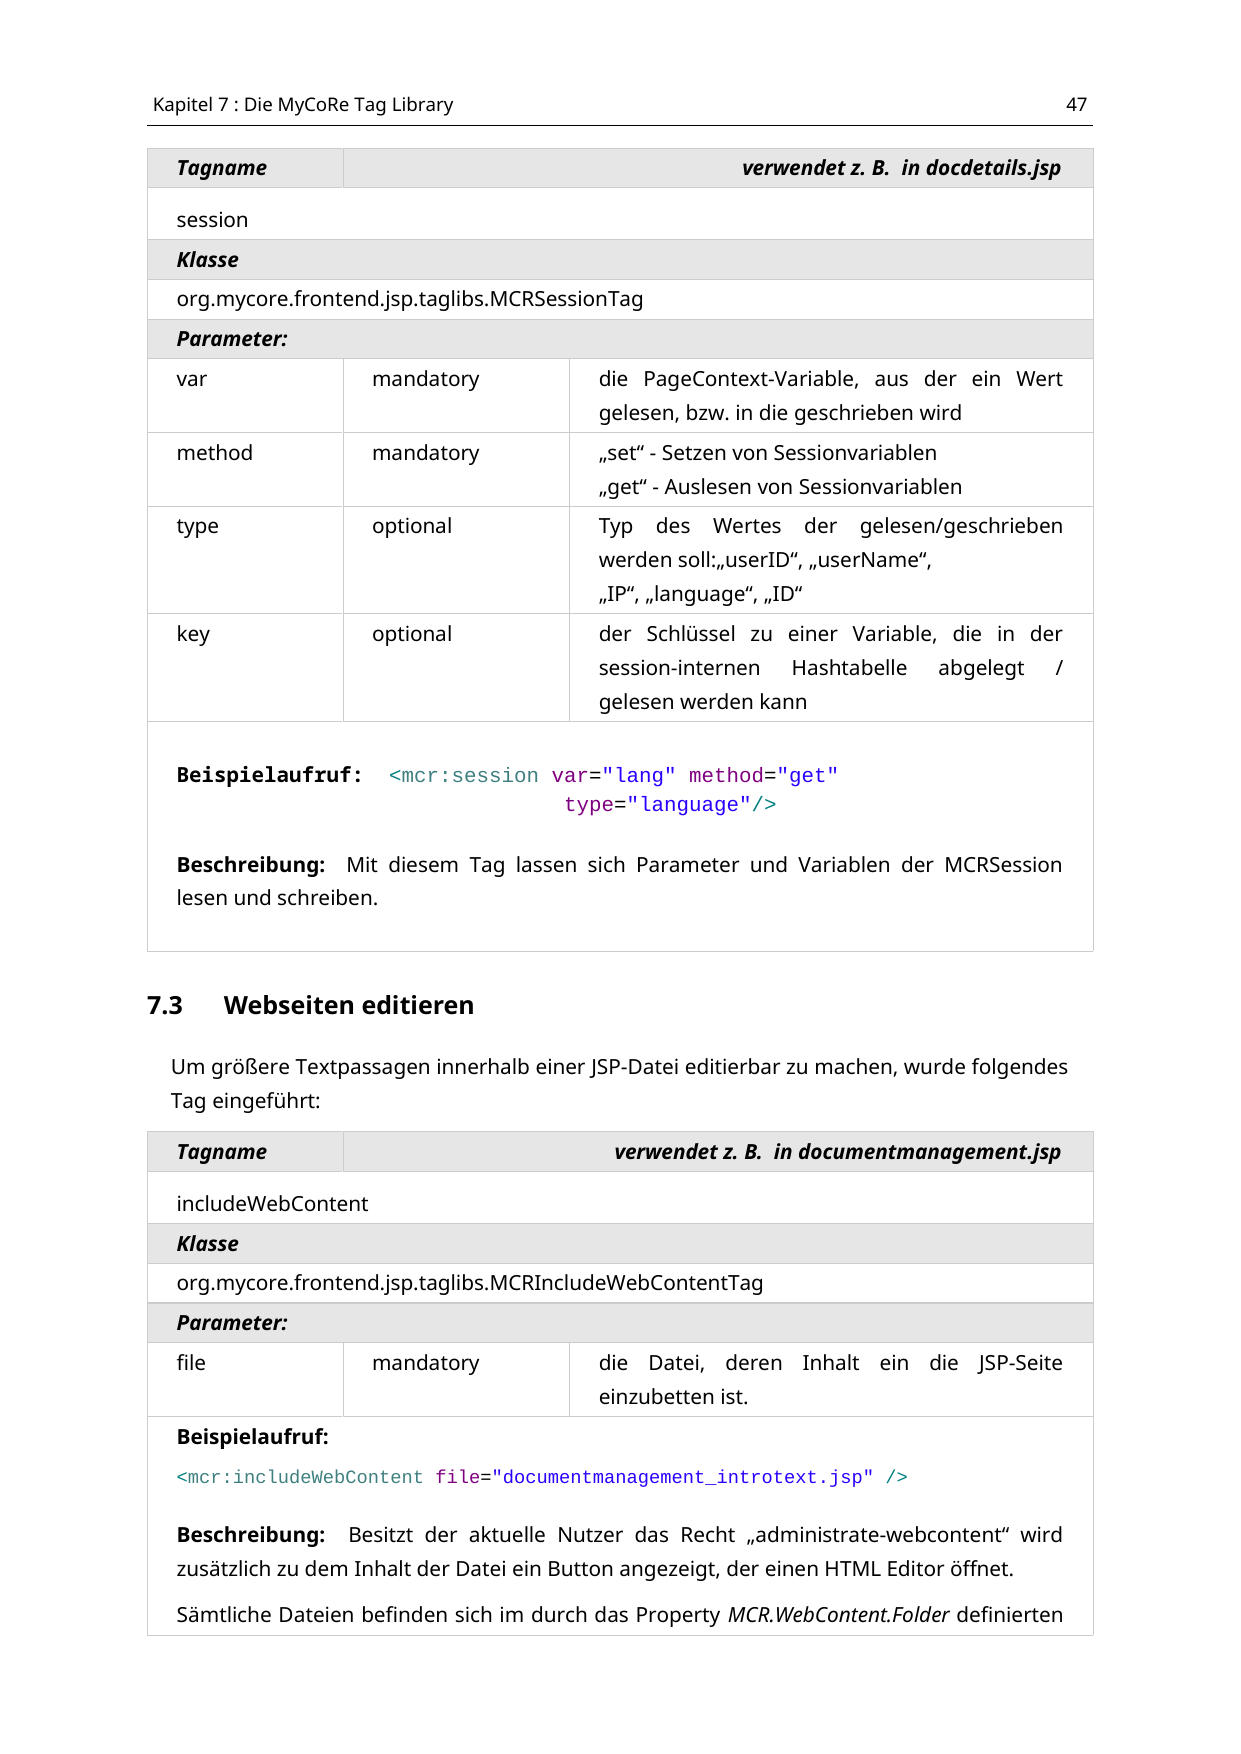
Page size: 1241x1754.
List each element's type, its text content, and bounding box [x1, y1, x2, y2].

table_header Tagname [148, 149, 342, 187]
table_cell var [148, 359, 342, 432]
table_cell die Datei, deren Inhalt ein die JSP-Seite einzubetten ist. [570, 1343, 1093, 1416]
table_header Tagname [148, 1132, 342, 1171]
table_header verwendet z. B. in docdetails.jsp [344, 149, 1093, 187]
table_cell mandatory [344, 1343, 569, 1416]
table_cell mandatory [344, 433, 569, 506]
text Um größere Textpassagen innerhalb einer JSP-Datei editierbar zu machen, wurde folgendes Tag eingeführt: [171, 1052, 1069, 1114]
table_cell key [148, 614, 342, 721]
table_cell session [148, 188, 1093, 239]
table_cell der Schlüssel zu einer Variable, die in der session-internen Hashtabelle abgelegt / gelesen werden kann [570, 614, 1093, 721]
table_cell Parameter: [148, 1304, 1093, 1342]
table_cell optional [344, 614, 569, 721]
table_cell Typ des Wertes der gelesen/geschrieben werden soll:„userID“, „userName“, „IP“, „language“, „ID“ [570, 507, 1093, 613]
table_cell includeWebContent [148, 1172, 1093, 1223]
table_cell org.mycore.frontend.jsp.taglibs.MCRSessionTag [148, 280, 1093, 319]
table_cell Beispielaufruf: <mcr:includeWebContent file="documentmanagement_introtext.jsp" /> Beschreibung: Besitzt der aktuelle Nutzer das Recht „administrate-webcontent“ wird zusätzlich zu dem Inhalt der Datei ein Button angezeigt, der einen HTML Editor öffnet. Sämtliche Dateien befinden sich im durch das Property MCR.WebContent.Folder definierten [148, 1417, 1093, 1635]
table_cell Klasse [148, 240, 1093, 279]
table_cell Beispielaufruf: <mcr:session var="lang" method="get" type="language"/> Beschreibung: Mit diesem Tag lassen sich Parameter und Variablen der MCRSession lesen und schreiben. [148, 722, 1093, 951]
table_cell org.mycore.frontend.jsp.taglibs.MCRIncludeWebContentTag [148, 1264, 1093, 1302]
table_header verwendet z. B. in documentmanagement.jsp [344, 1132, 1093, 1171]
subtitle Webseiten editieren [147, 988, 1092, 1022]
table_cell Klasse [148, 1224, 1093, 1263]
table_cell mandatory [344, 359, 569, 432]
table_cell Parameter: [148, 320, 1093, 358]
table_cell file [148, 1343, 342, 1416]
table_cell method [148, 433, 342, 506]
table_cell „set“ - Setzen von Sessionvariablen „get“ - Auslesen von Sessionvariablen [570, 433, 1093, 506]
table_cell optional [344, 507, 569, 613]
table_cell type [148, 507, 342, 613]
table_cell die PageContext-Variable, aus der ein Wert gelesen, bzw. in die geschrieben wird [570, 359, 1093, 432]
